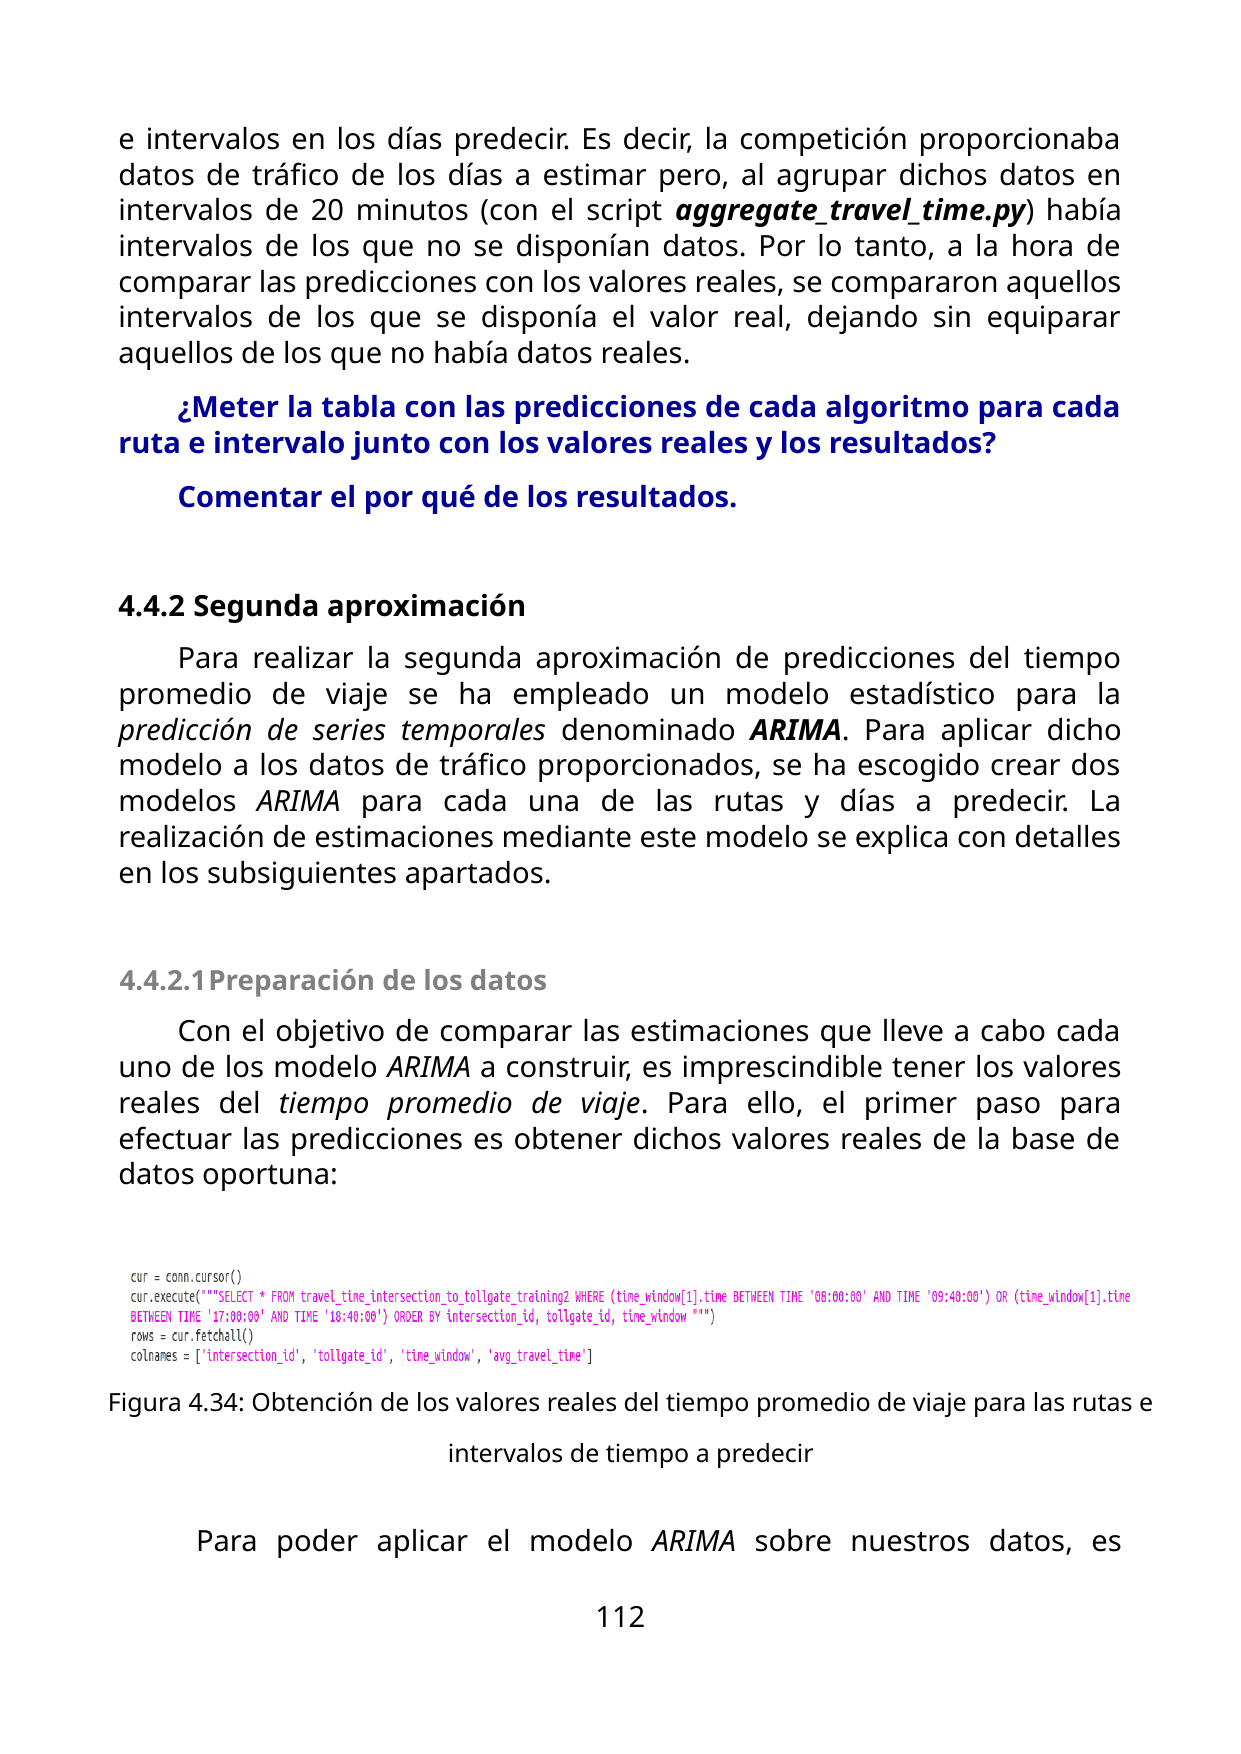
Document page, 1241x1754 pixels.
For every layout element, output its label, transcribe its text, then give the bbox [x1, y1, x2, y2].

text Con el objetivo de comparar las estimaciones que lleve a cabo cada uno de los modelo ARIMA a construir, es imprescindible tener los valores reales del tiempo promedio de viaje. Para ello, el primer paso para efectuar las predicciones es obtener dichos valores reales de la base de datos oportuna: [118, 1011, 1122, 1193]
text Figura 4.34: Obtención de los valores reales del tiempo promedio de viaje para las rutas e intervalos de tiempo a predecir [101, 1368, 1161, 1470]
picture [128, 1264, 1133, 1368]
text Para poder aplicar el modelo ARIMA sobre nuestros datos, es [118, 1520, 1122, 1560]
text Comentar el por qué de los resultados. [118, 477, 1122, 516]
subtitle Preparación de los datos [119, 961, 1122, 998]
text ¿Meter la tabla con las predicciones de cada algoritmo para cada ruta e intervalo junto con los valores reales y los resultados? [118, 387, 1122, 462]
text e intervalos en los días predecir. Es decir, la competición proporcionaba datos de tráfico de los días a estimar pero, al agrupar dichos datos en intervalos de 20 minutos (con el script aggregate_travel_time.py) había intervalos de los que no se disponían datos. Por lo tanto, a la hora de comparar las predicciones con los valores reales, se compararon aquellos intervalos de los que se disponía el valor real, dejando sin equiparar aquellos de los que no había datos reales. [118, 118, 1122, 372]
subtitle Segunda aproximación [118, 585, 1122, 625]
text Para realizar la segunda aproximación de predicciones del tiempo promedio de viaje se ha empleado un modelo estadístico para la predicción de series temporales denominado ARIMA. Para aplicar dicho modelo a los datos de tráfico proporcionados, se ha escogido crear dos modelos ARIMA para cada una de las rutas y días a predecir. La realización de estimaciones mediante este modelo se explica con detalles en los subsiguientes apartados. [118, 637, 1122, 892]
